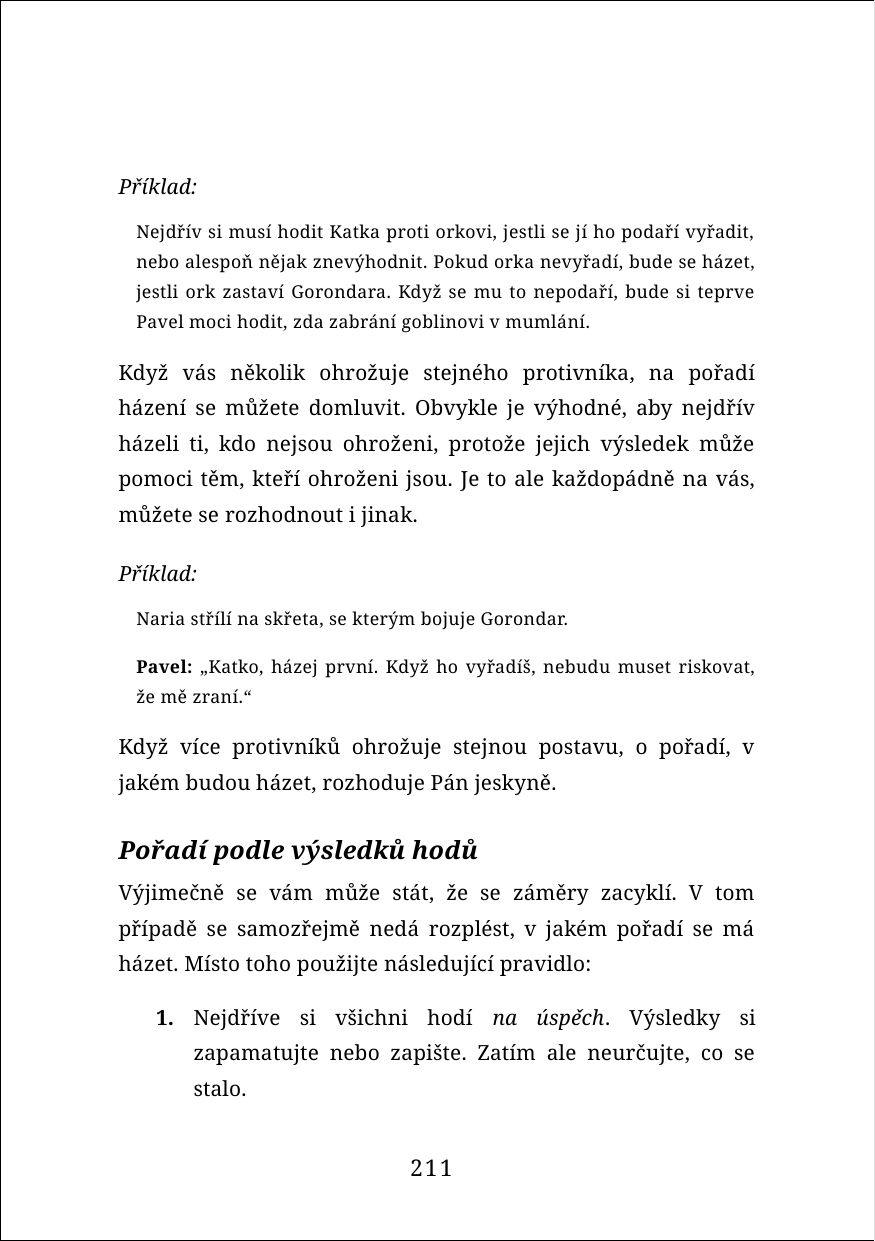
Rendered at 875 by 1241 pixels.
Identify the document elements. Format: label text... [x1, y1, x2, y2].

text Výjimečně se vám může stát, že se záměry zacyklí. V tom případě se samozřejmě nedá rozplést, v jakém pořadí se má házet. Místo toho použijte následující pravidlo: [118, 878, 756, 978]
text Nejdřív si musí hodit Katka proti orkovi, jestli se jí ho podaří vyřadit, nebo alespoň nějak znevýhodnit. Pokud orka nevyřadí, bude se házet, jestli ork zastaví Gorondara. Když se mu to nepodaří, bude si teprve Pavel moci hodit, zda zabrání goblinovi v mumlání. [136, 219, 756, 334]
text Příklad: [118, 559, 756, 587]
subtitle Pořadí podle výsledků hodů [118, 833, 756, 867]
text Příklad: [118, 172, 756, 200]
list Nejdříve si všichni hodí na úspěch. Výsledky si zapamatujte nebo zapište. Zatím ale neurčujte, co se stalo. [156, 1003, 756, 1102]
text Když více protivníků ohrožuje stejnou postavu, o pořadí, v jakém budou házet, rozhoduje Pán jeskyně. [118, 732, 756, 796]
text Naria střílí na skřeta, se kterým bojuje Gorondar. [136, 606, 756, 630]
text Když vás několik ohrožuje stejného protivníka, na pořadí házení se můžete domluvit. Obvykle je výhodné, aby nejdřív házeli ti, kdo nejsou ohroženi, protože jejich výsledek může pomoci těm, kteří ohroženi jsou. Je to ale každopádně na vás, můžete se rozhodnout i jinak. [118, 358, 756, 528]
text Pavel: „Katko, házej první. Když ho vyřadíš, nebudu muset riskovat, že mě zraní.“ [136, 654, 756, 708]
